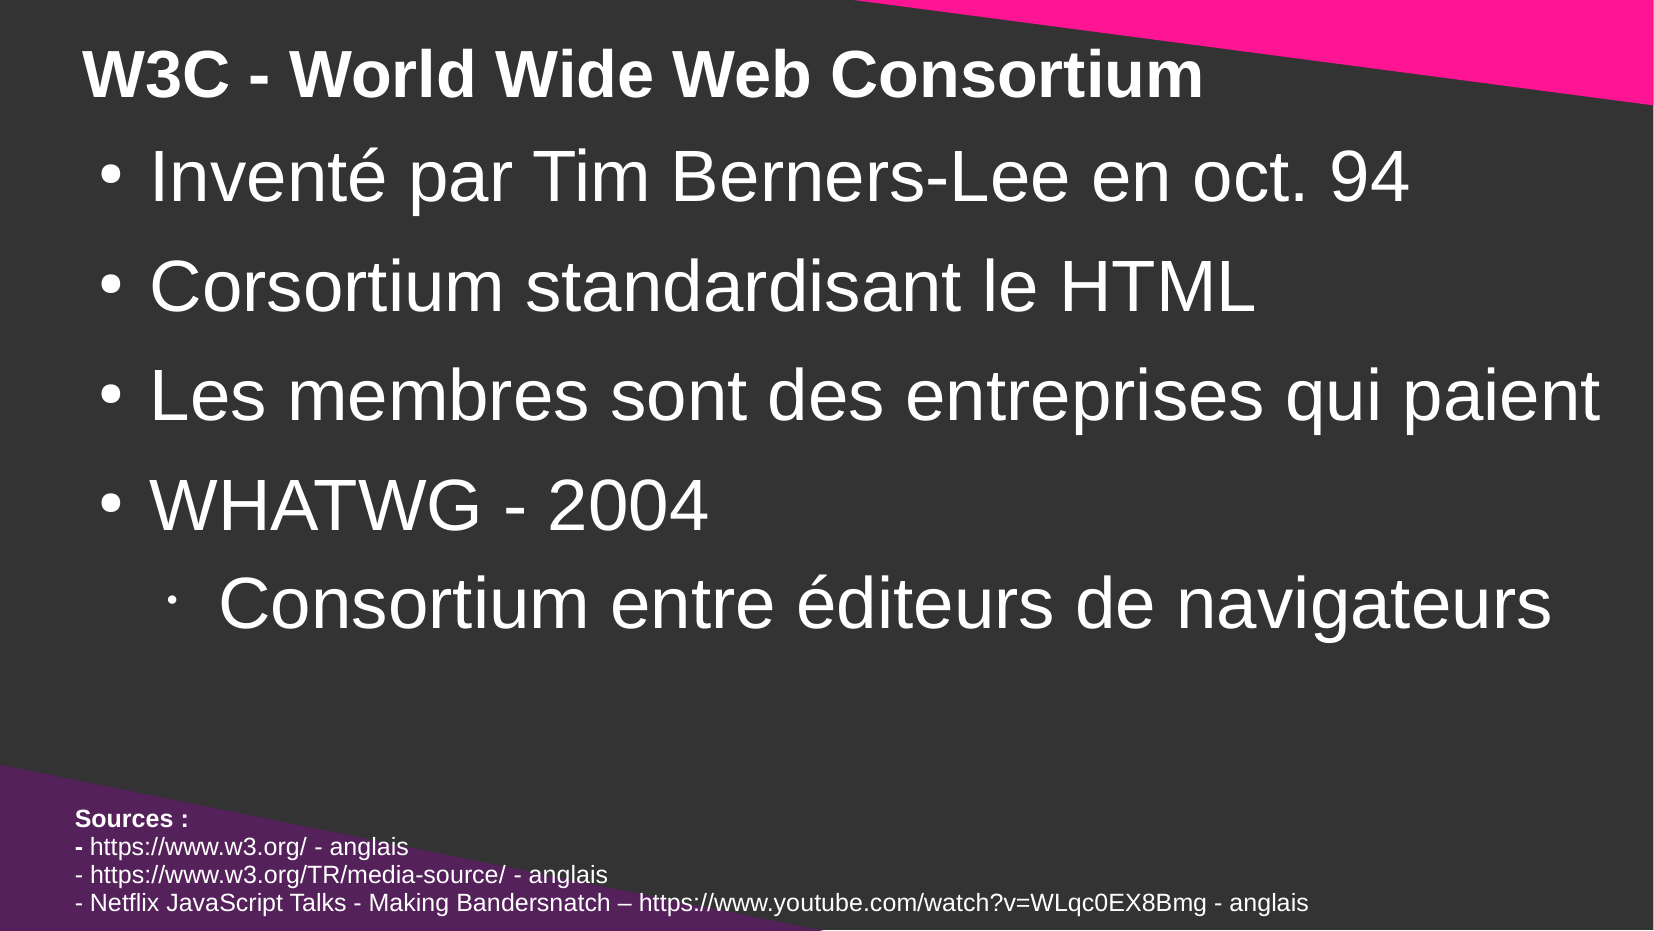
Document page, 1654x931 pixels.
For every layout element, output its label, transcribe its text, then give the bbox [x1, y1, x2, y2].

text_box [853, 0, 1654, 106]
title W3C - World Wide Web Consortium [82, 37, 1571, 122]
text_box Sources : - https://www.w3.org/ - anglais - https://www.w3.org/TR/media-source/ - anglais - Netflix JavaScript Talks - Making Bandersnatch – https://www.youtube.com/watch?v=WLqc0EX8Bmg - anglais [59, 797, 1546, 931]
text_box [0, 764, 160, 931]
list Inventé par Tim Berners-Lee en oct. 94 Corsortium standardisant le HTML Les membres sont des entreprises qui paient WHATWG - 2004 Consortium entre éditeurs de navigateurs [80, 135, 1620, 675]
